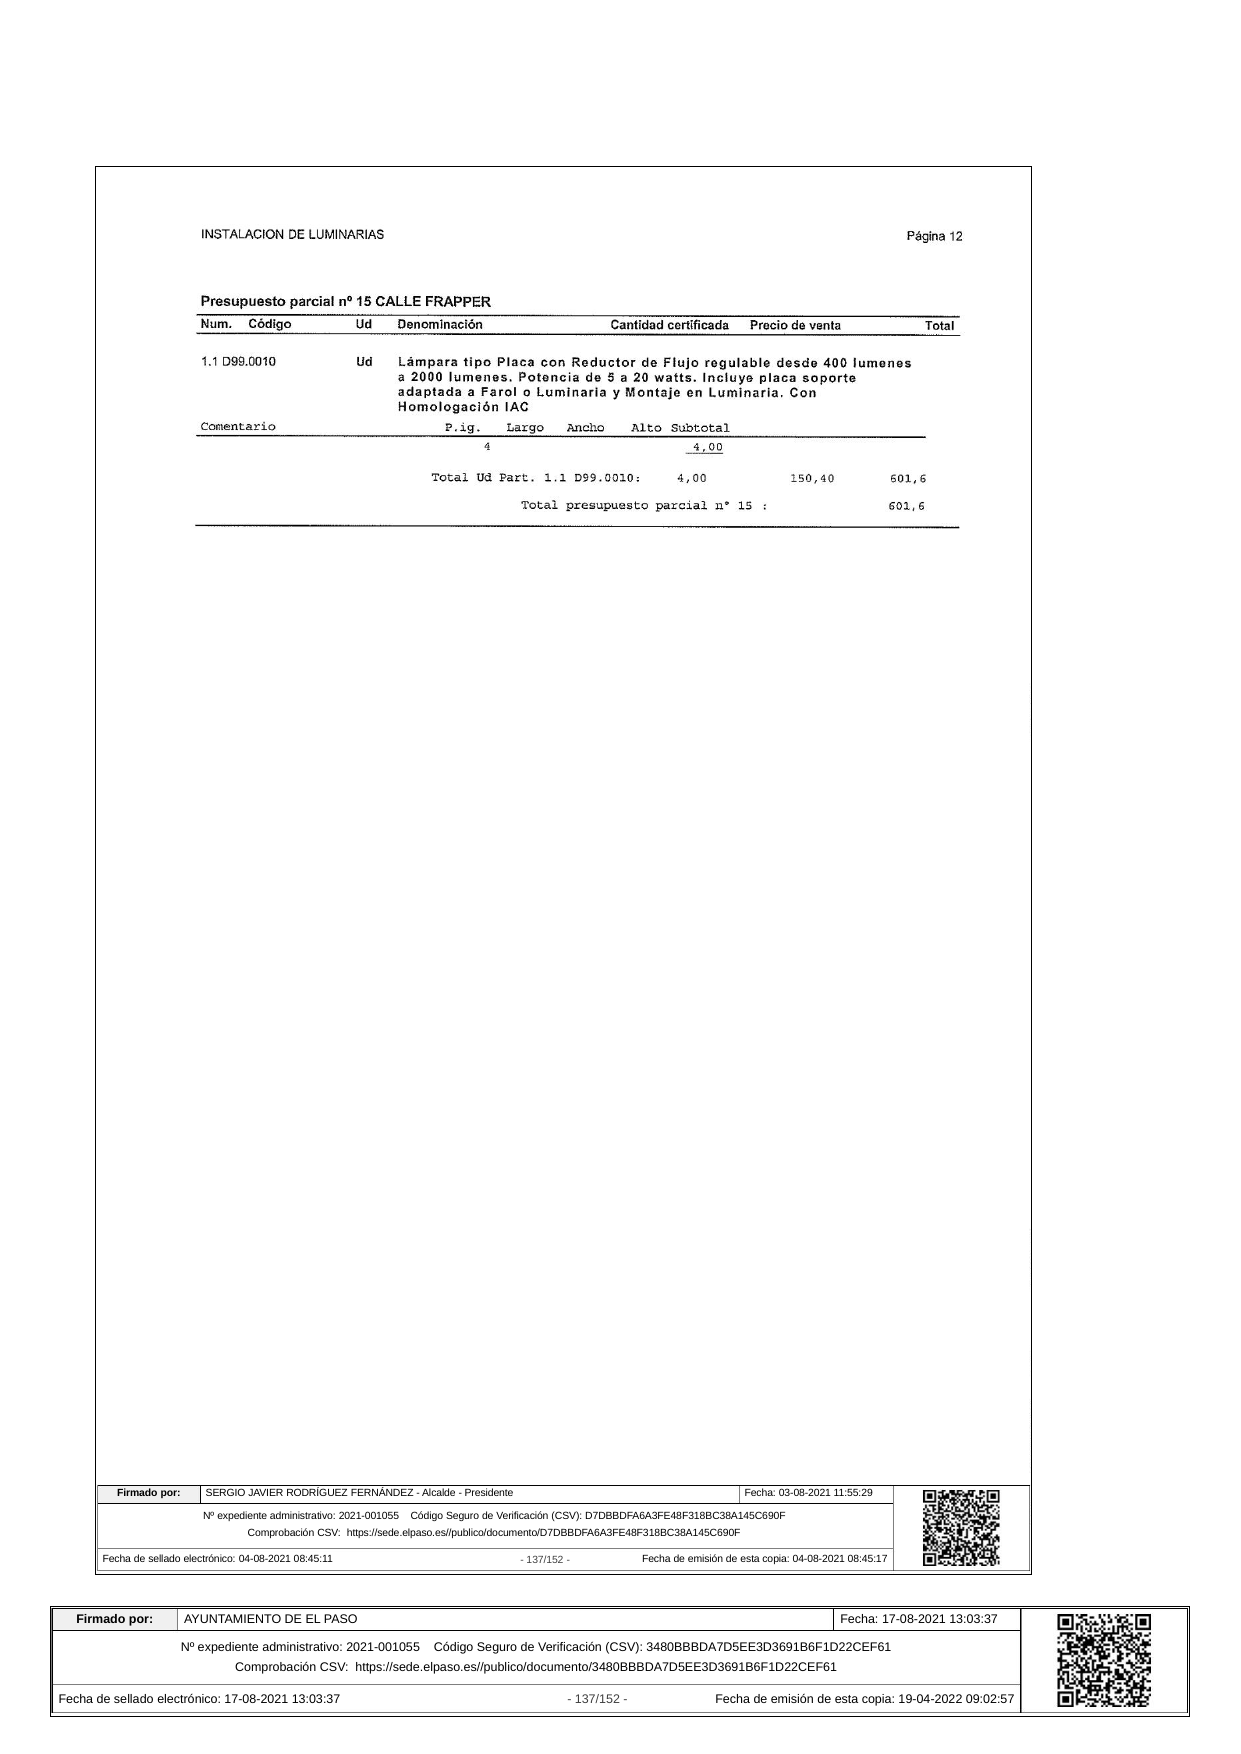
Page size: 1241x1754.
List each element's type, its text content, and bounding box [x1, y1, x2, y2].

text - 137/152 - [567, 1693, 646, 1707]
text Firmado por: [117, 1488, 196, 1499]
text Fecha: 03-08-2021 11:55:29 [744, 1488, 893, 1499]
text Nº expediente administrativo: 2021-001055 Código Seguro de Verificación (CSV): 3480BBBDA7D5EE3D3691B6F1D22CEF61 [181, 1640, 917, 1654]
text Fecha de emisión de esta copia: 19-04-2022 09:02:57 [715, 1692, 1039, 1706]
text AYUNTAMIENTO DE EL PASO [184, 1612, 386, 1626]
text Firmado por: [76, 1612, 172, 1626]
text Fecha de sellado electrónico: 04-08-2021 08:45:11 [102, 1553, 359, 1565]
text Fecha de sellado electrónico: 17-08-2021 13:03:37 [58, 1692, 365, 1706]
text SERGIO JAVIER RODRÍGUEZ FERNÁNDEZ - Alcalde - Presidente [205, 1488, 540, 1499]
picture [51, 1607, 1189, 1716]
text Comprobación CSV: https://sede.elpaso.es//publico/documento/D7DBBDFA6A3FE48F318BC38A145C690F [247, 1527, 812, 1539]
text Nº expediente administrativo: 2021-001055 Código Seguro de Verificación (CSV): D7DBBDFA6A3FE48F318BC38A145C690F [203, 1510, 812, 1522]
picture [96, 167, 1031, 1574]
text Comprobación CSV: https://sede.elpaso.es//publico/documento/3480BBBDA7D5EE3D3691B6F1D22CEF61 [235, 1661, 917, 1674]
text Fecha de emisión de esta copia: 04-08-2021 08:45:17 [642, 1553, 912, 1565]
text - 137/152 - [520, 1554, 585, 1565]
text Fecha: 17-08-2021 13:03:37 [840, 1612, 1021, 1626]
